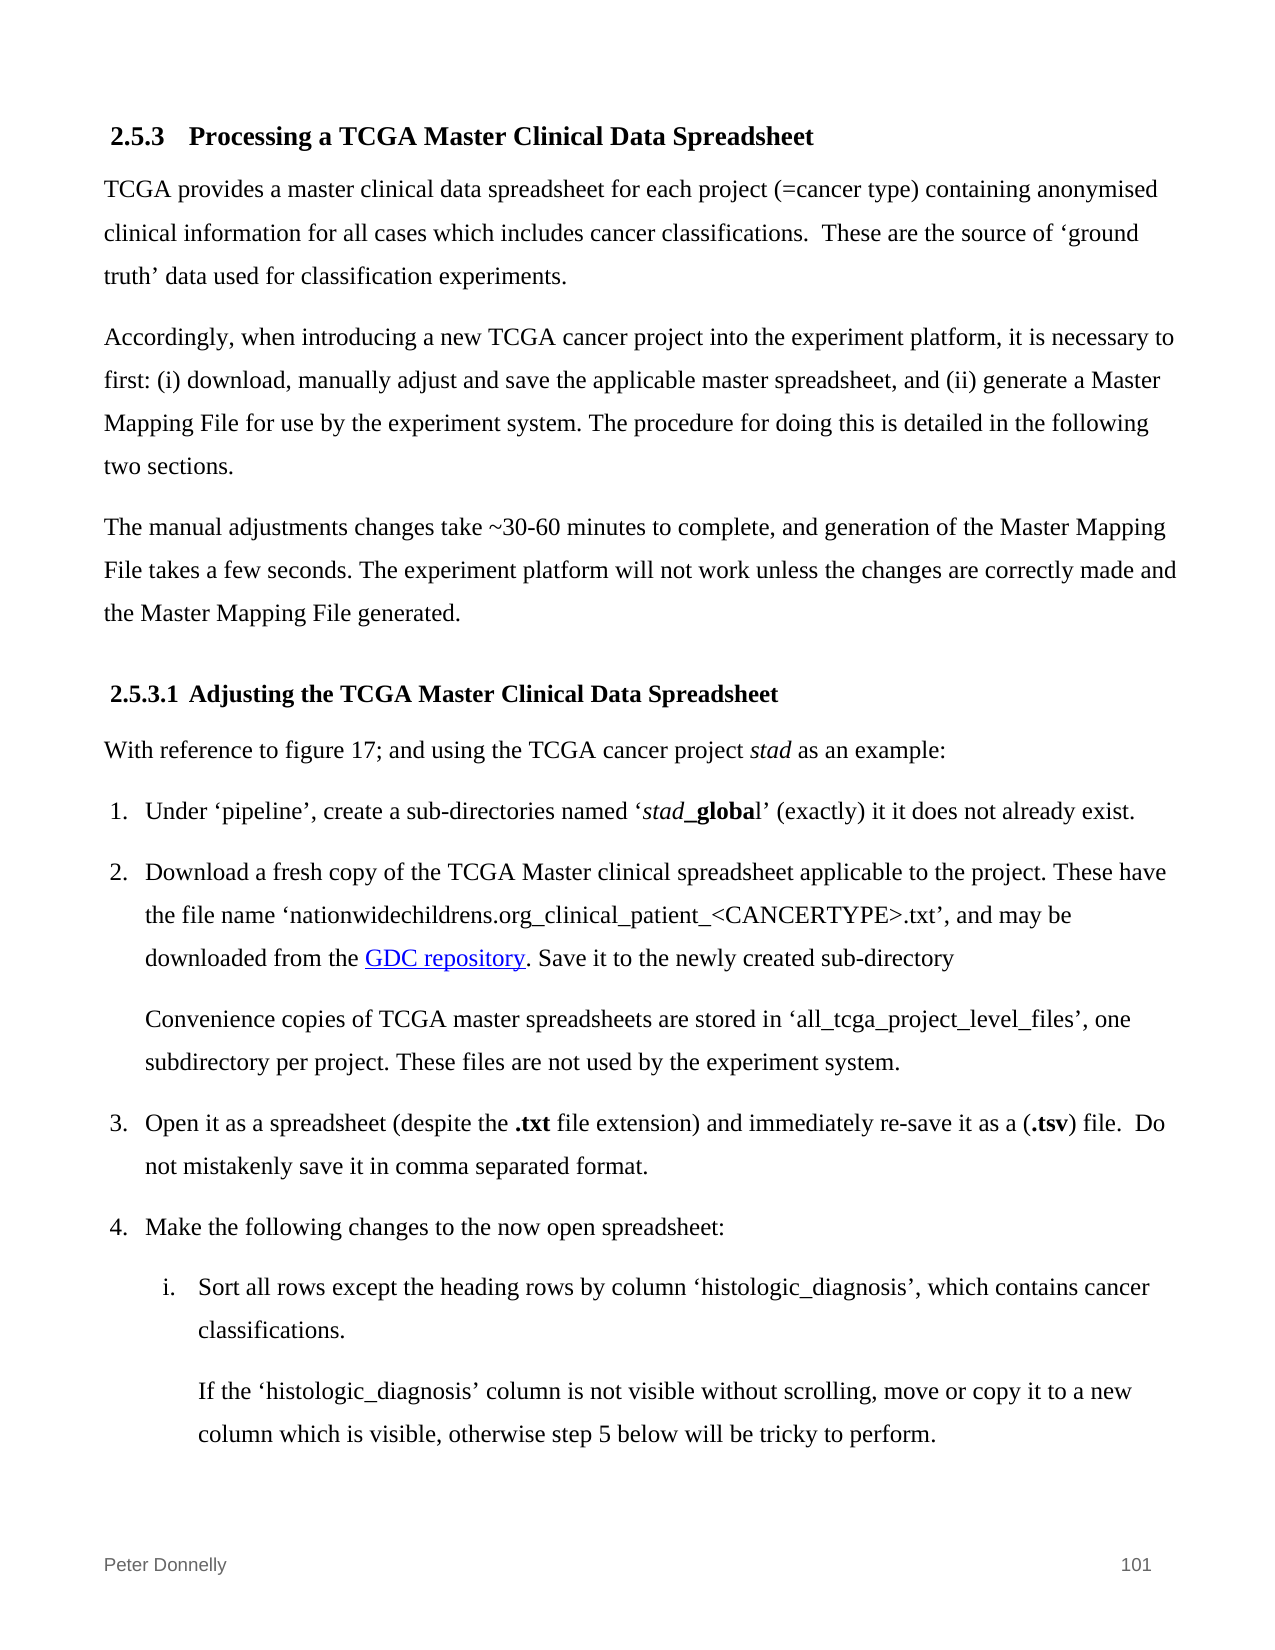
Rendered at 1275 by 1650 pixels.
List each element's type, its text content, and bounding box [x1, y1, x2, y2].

text Accordingly, when introducing a new TCGA cancer project into the experiment platform, it is necessary to first: (i) download, manually adjust and save the applicable master spreadsheet, and (ii) generate a Master Mapping File for use by the experiment system. The procedure for doing this is detailed in the following two sections. [103, 322, 1181, 480]
subtitle Adjusting the TCGA Master Clinical Data Spreadsheet [103, 679, 1181, 708]
list Download a fresh copy of the TCGA Master clinical spreadsheet applicable to the project. These have the file name ‘nationwidechildrens.org_clinical_patient_<CANCERTYPE>.txt’, and may be downloaded from the GDC repository. Save it to the newly created sub-directory [109, 857, 1181, 972]
list Under ‘pipeline’, create a sub-directories named ‘stad_global’ (exactly) it it does not already exist. [109, 796, 1181, 824]
list Sort all rows except the heading rows by column ‘histologic_diagnosis’, which contains cancer classifications. [162, 1272, 1181, 1344]
list Open it as a spreadsheet (despite the .txt file extension) and immediately re-save it as a (.tsv) file. Do not mistakenly save it in comma separated format. [109, 1108, 1181, 1179]
list Make the following changes to the now open spreadsheet: [109, 1212, 1181, 1240]
subtitle Processing a TCGA Master Clinical Data Spreadsheet [103, 120, 1181, 151]
text The manual adjustments changes take ~30-60 minutes to complete, and generation of the Master Mapping File takes a few seconds. The experiment platform will not work unless the changes are correctly made and the Master Mapping File generated. [103, 512, 1181, 627]
list If the ‘histologic_diagnosis’ column is not visible without scrolling, move or copy it to a new column which is visible, otherwise step 5 below will be tricky to perform. [162, 1376, 1181, 1448]
text With reference to figure 17; and using the TCGA cancer project stad as an example: [103, 735, 1181, 764]
text TCGA provides a master clinical data spreadsheet for each project (=cancer type) containing anonymised clinical information for all cases which includes cancer classifications. These are the source of ‘ground truth’ data used for classification experiments. [103, 174, 1181, 289]
list Convenience copies of TCGA master spreadsheets are stored in ‘all_tcga_project_level_files’, one subdirectory per project. These files are not used by the experiment system. [109, 1004, 1181, 1076]
